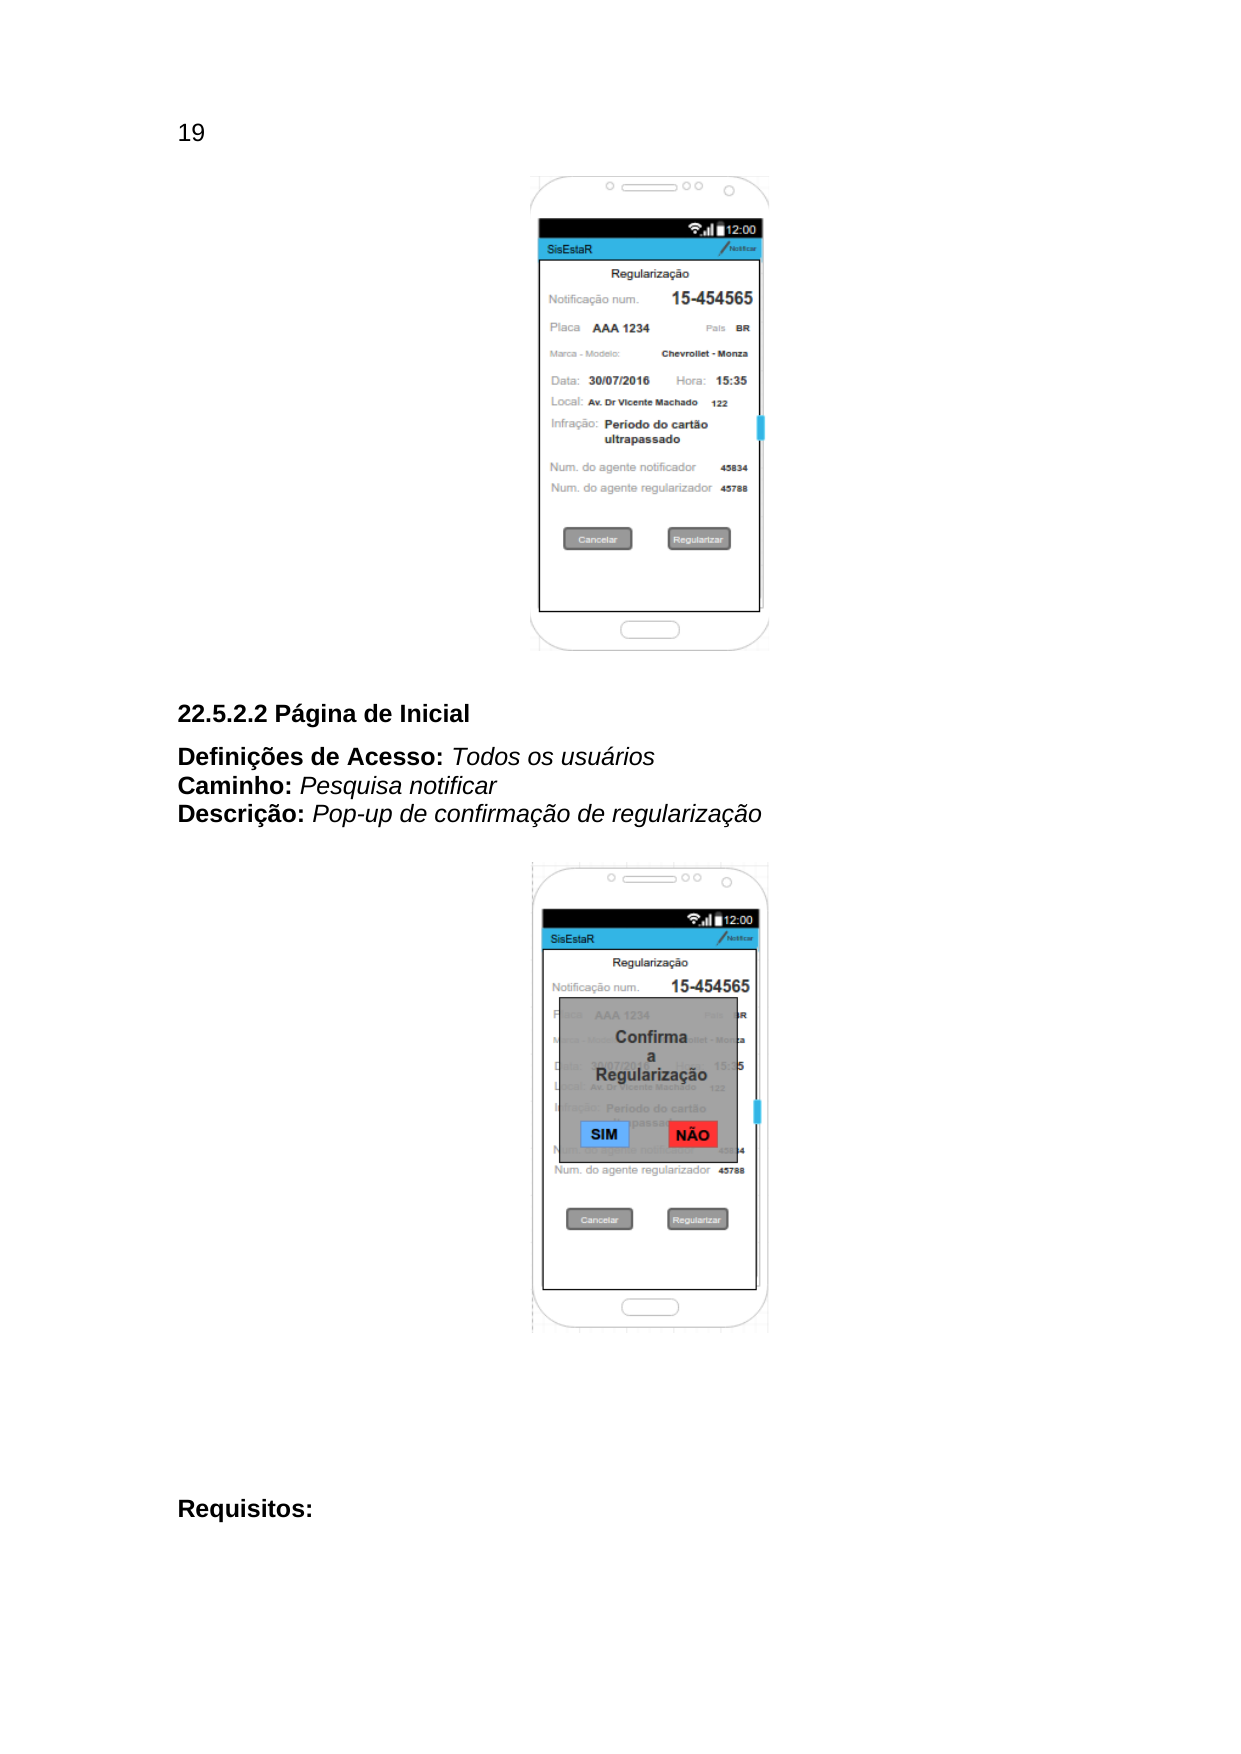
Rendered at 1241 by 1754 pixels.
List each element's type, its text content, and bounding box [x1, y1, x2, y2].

text Requisitos: [177, 1494, 1122, 1523]
picture [576, 862, 764, 1333]
text Caminho: Pesquisa notificar [177, 771, 1122, 799]
text Descrição: Pop-up de confirmação de regularização [177, 799, 1122, 828]
subtitle 5.2.2 Página de Inicial [177, 699, 1122, 728]
picture [530, 176, 673, 651]
text Definições de Acesso: Todos os usuários [177, 742, 1122, 771]
